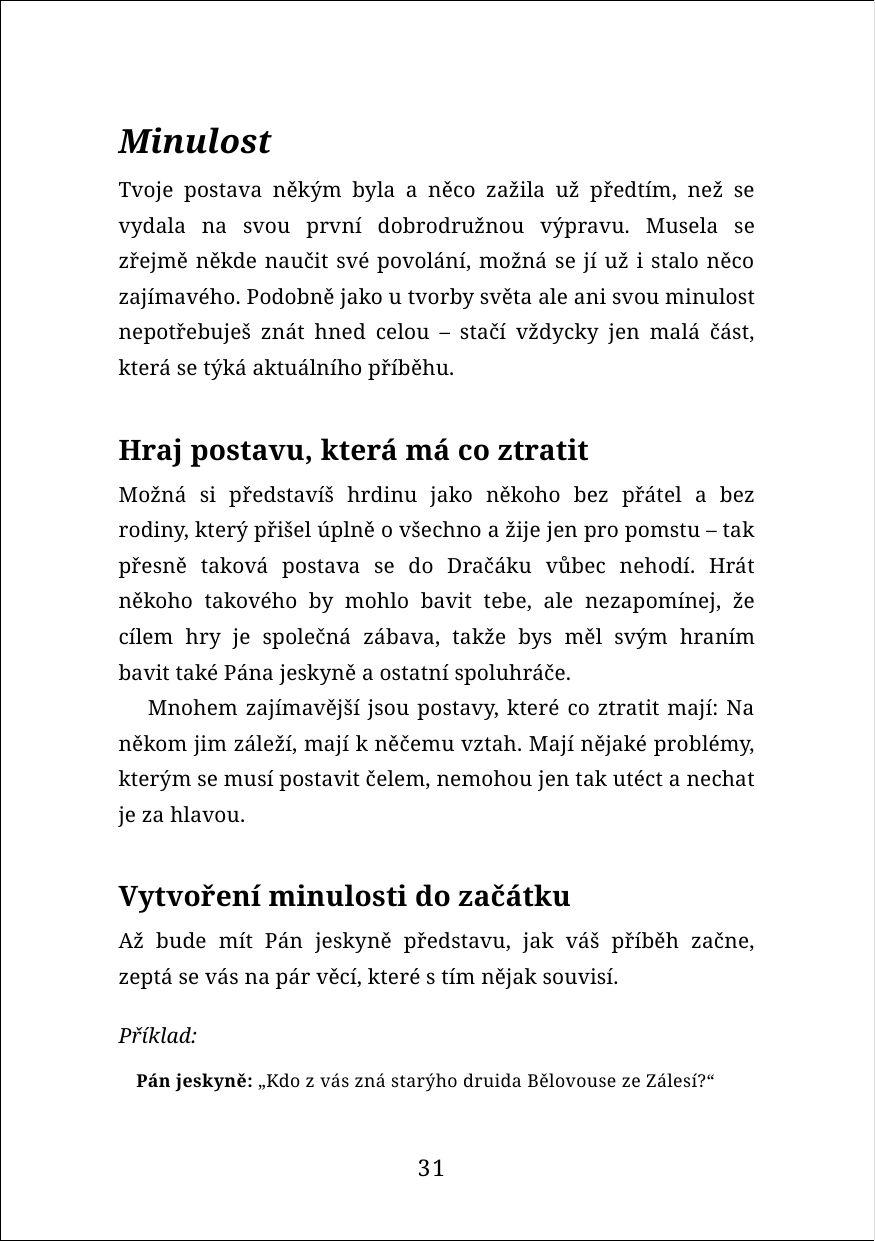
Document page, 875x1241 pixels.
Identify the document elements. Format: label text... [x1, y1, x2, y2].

subtitle Hraj postavu, která má co ztratit [118, 430, 756, 468]
subtitle Minulost [118, 118, 756, 164]
text Možná si představíš hrdinu jako někoho bez přátel a bez rodiny, který přišel úplně o všechno a žije jen pro pomstu – tak přesně taková postava se do Dračáku vůbec nehodí. Hrát někoho takového by mohlo bavit tebe, ale nezapomínej, že cílem hry je společná zábava, takže bys měl svým hraním bavit také Pána jeskyně a ostatní spoluhráče. Mnohem zajímavější jsou postavy, které co ztratit mají: Na někom jim záleží, mají k něčemu vztah. Mají nějaké problémy, kterým se musí postavit čelem, nemohou jen tak utéct a nechat je za hlavou. [118, 480, 756, 828]
text Tvoje postava někým byla a něco zažila už předtím, než se vydala na svou první dobrodružnou výpravu. Musela se zřejmě někde naučit své povolání, možná se jí už i stalo něco zajímavého. Podobně jako u tvorby světa ale ani svou minulost nepotřebuješ znát hned celou – stačí vždycky jen malá část, která se týká aktuálního příběhu. [118, 175, 756, 381]
text Až bude mít Pán jeskyně představu, jak váš příběh začne, zeptá se vás na pár věcí, které s tím nějak souvisí. [118, 927, 756, 991]
subtitle Vytvoření minulosti do začátku [118, 877, 756, 915]
text Pán jeskyně: „Kdo z vás zná starýho druida Bělovouse ze Zálesí?“ [136, 1069, 756, 1093]
text Příklad: [118, 1021, 756, 1050]
